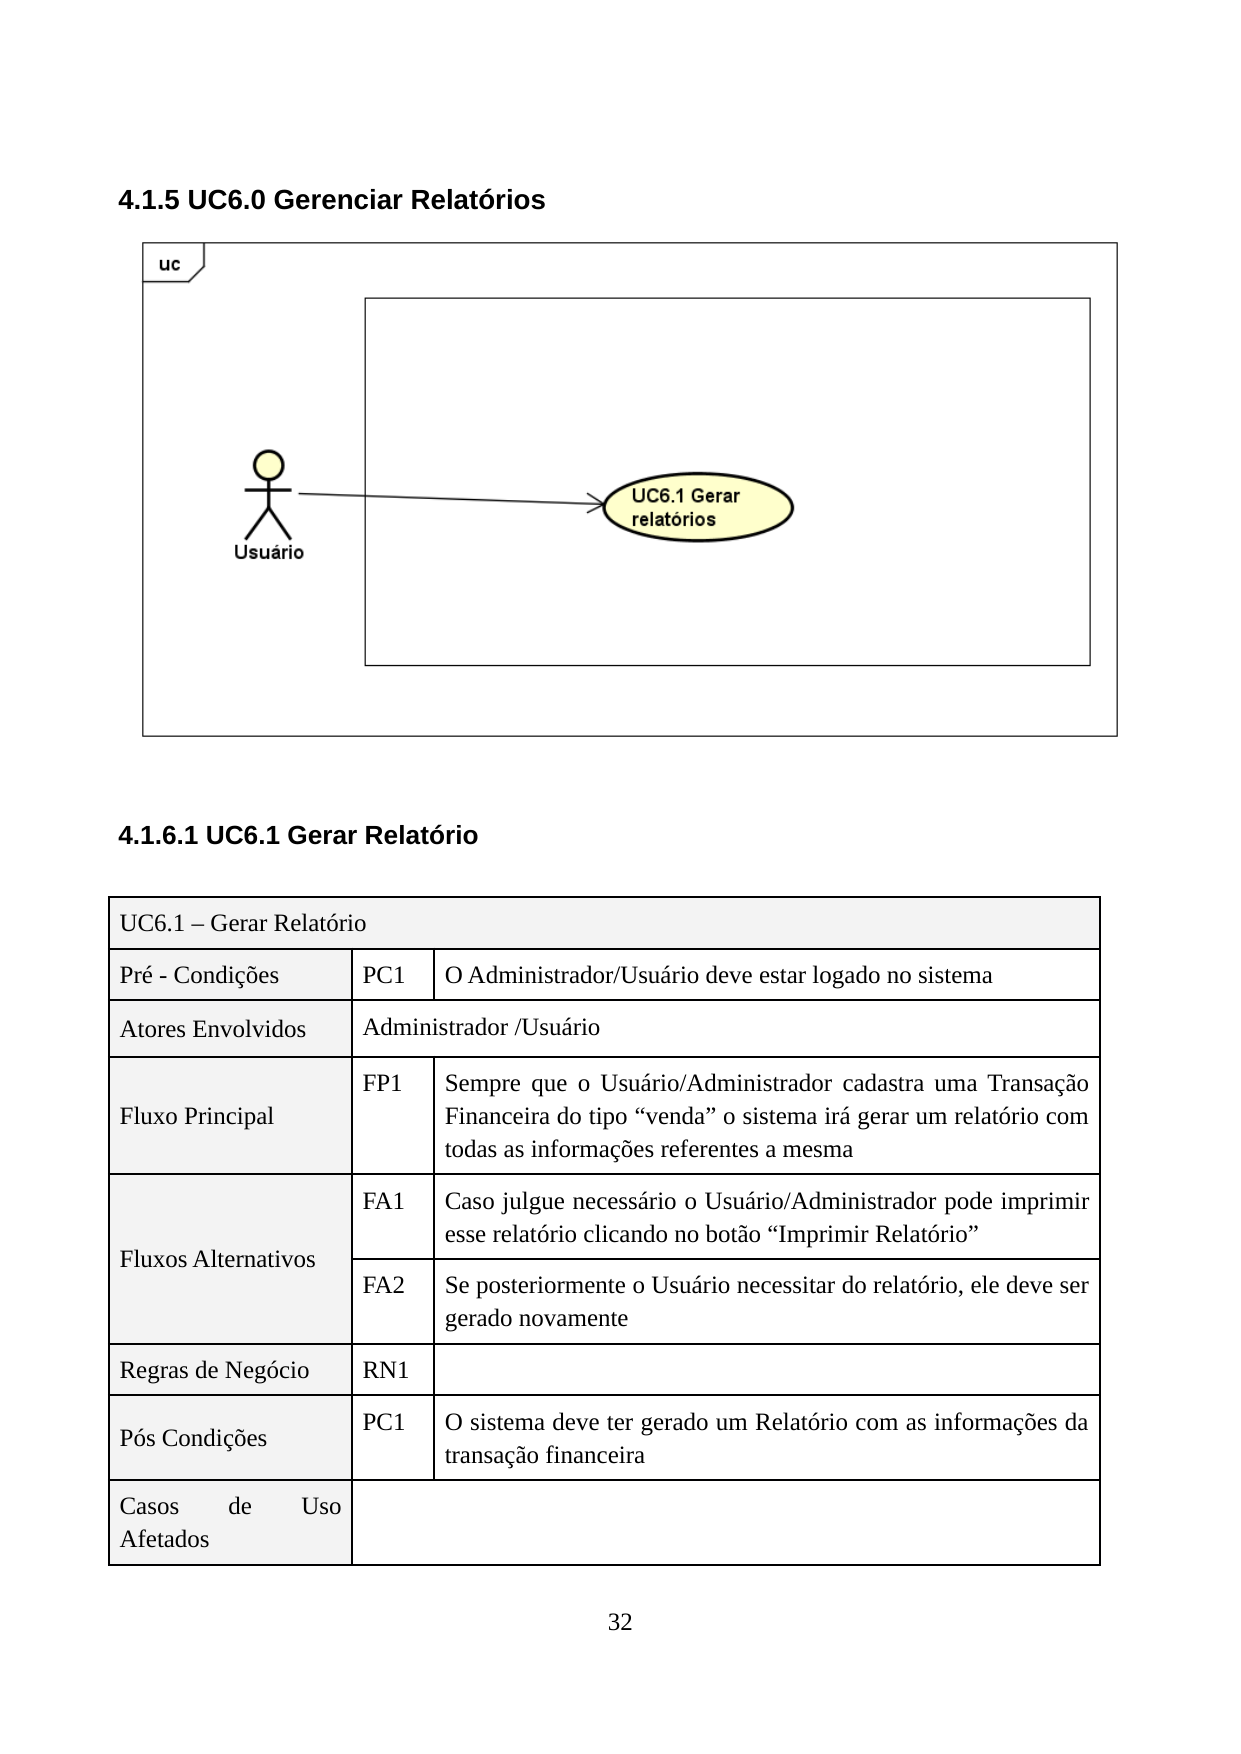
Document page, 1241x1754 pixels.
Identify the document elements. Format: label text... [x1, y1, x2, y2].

table_cell FP1 [353, 1058, 433, 1173]
table_cell [435, 1345, 1099, 1394]
table_cell Administrador /Usuário [353, 1001, 1099, 1056]
table_cell [353, 1481, 1099, 1564]
table_cell O sistema deve ter gerado um Relatório com as informações da transação financeira [435, 1396, 1099, 1479]
subtitle 4.1.5 UC6.0 Gerenciar Relatórios [118, 183, 1122, 215]
table_cell Atores Envolvidos [110, 1001, 351, 1056]
subtitle 4.1.6.1 UC6.1 Gerar Relatório [118, 820, 1122, 850]
table_cell PC1 [353, 1396, 433, 1479]
table_cell Regras de Negócio [110, 1345, 351, 1394]
picture [127, 227, 1132, 751]
table_header UC6.1 – Gerar Relatório [110, 898, 1099, 948]
table_cell Pré - Condições [110, 950, 351, 999]
table_cell Se posteriormente o Usuário necessitar do relatório, ele deve ser gerado novamente [435, 1260, 1099, 1343]
table_cell Pós Condições [110, 1396, 351, 1479]
table_cell Sempre que o Usuário/Administrador cadastra uma Transação Financeira do tipo “venda” o sistema irá gerar um relatório com todas as informações referentes a mesma [435, 1058, 1099, 1173]
table_cell Caso julgue necessário o Usuário/Administrador pode imprimir esse relatório clicando no botão “Imprimir Relatório” [435, 1175, 1099, 1258]
table_cell Casos de Uso Afetados [110, 1481, 351, 1564]
table_cell O Administrador/Usuário deve estar logado no sistema [435, 950, 1099, 999]
table_cell RN1 [353, 1345, 433, 1394]
table_cell PC1 [353, 950, 433, 999]
table_cell FA1 [353, 1175, 433, 1258]
table_cell FA2 [353, 1260, 433, 1343]
table_cell Fluxo Principal [110, 1058, 351, 1173]
table_cell Fluxos Alternativos [110, 1175, 351, 1343]
